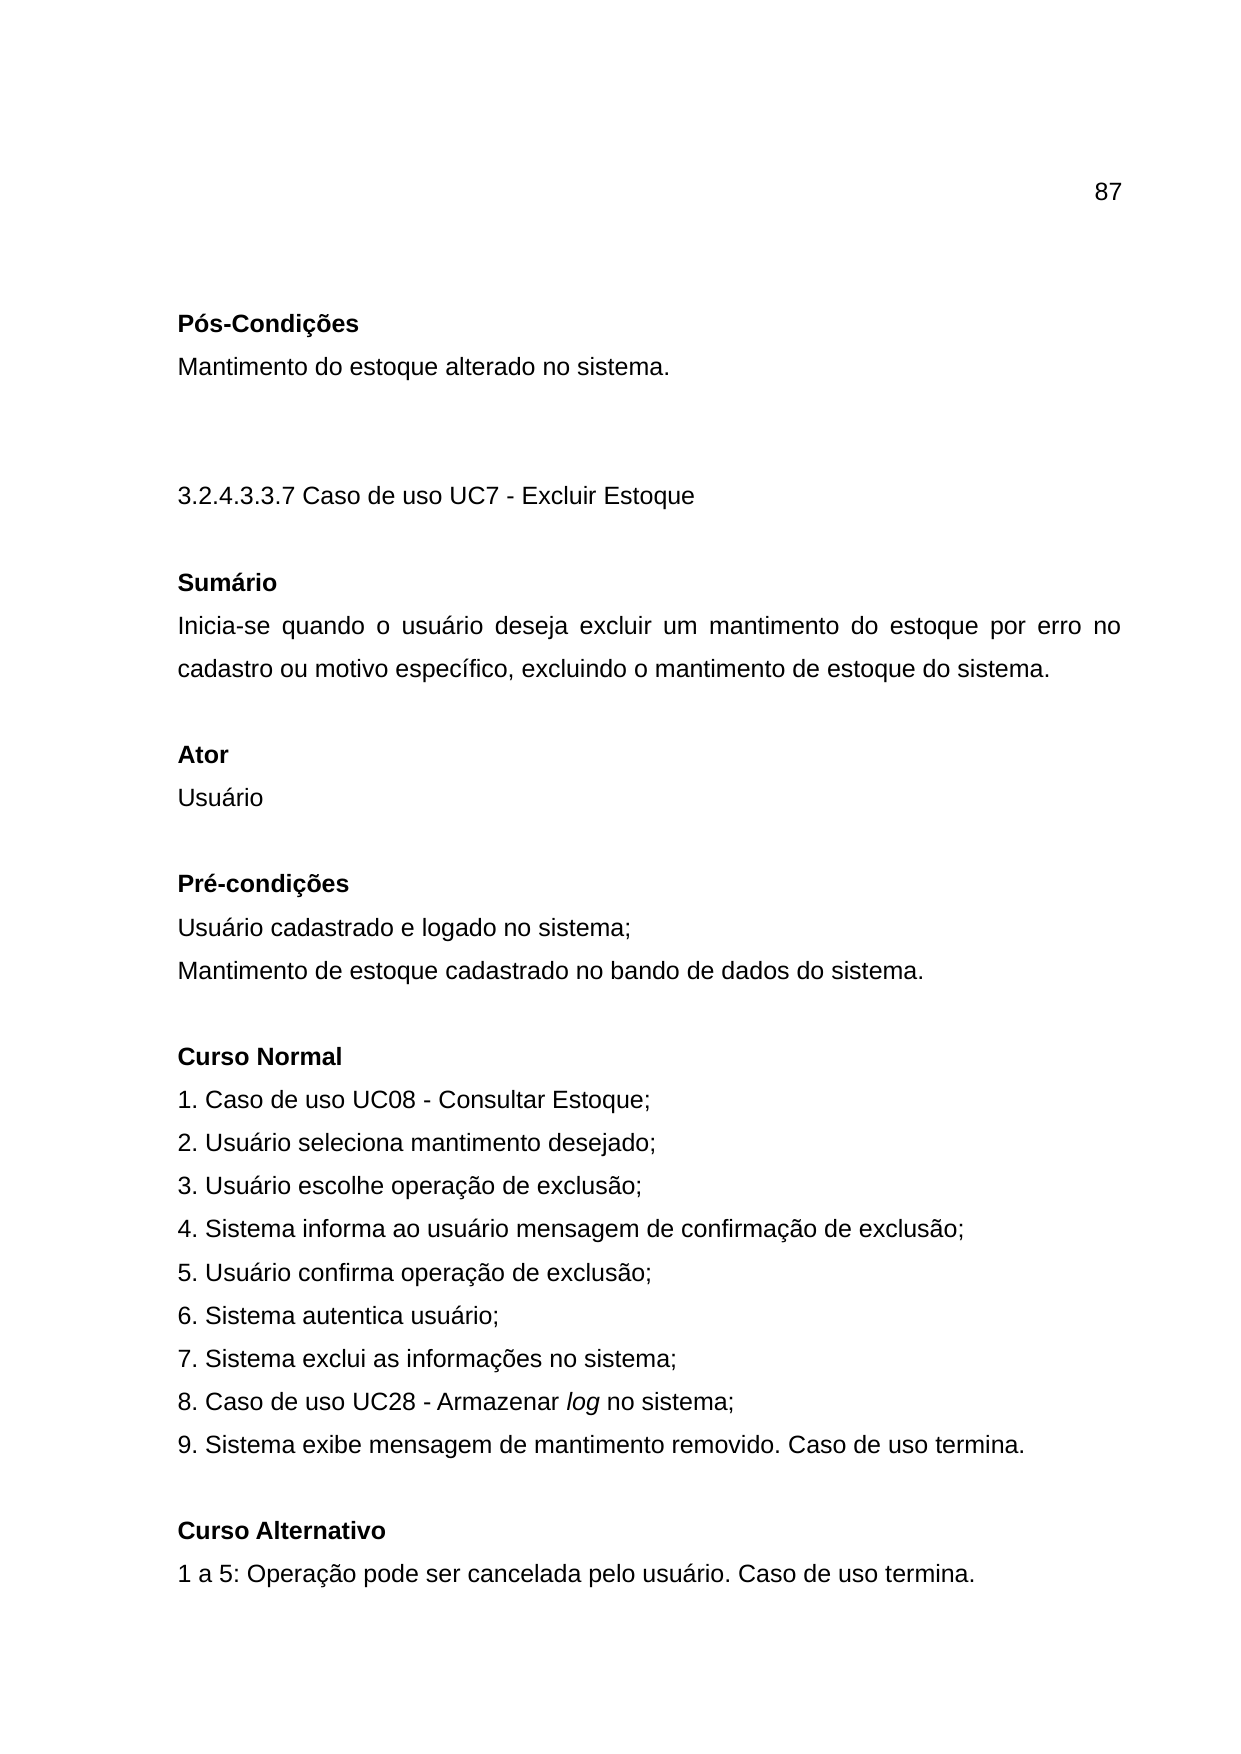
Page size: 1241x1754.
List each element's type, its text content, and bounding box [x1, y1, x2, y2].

text 3.2.4.3.3.7 Caso de uso UC7 - Excluir Estoque [177, 481, 1122, 510]
text 7. Sistema exclui as informações no sistema; [177, 1344, 1122, 1373]
text 3. Usuário escolhe operação de exclusão; [177, 1171, 1122, 1200]
text Mantimento do estoque alterado no sistema. [177, 352, 1122, 381]
text Curso Normal [177, 1042, 1122, 1071]
text 6. Sistema autentica usuário; [177, 1301, 1122, 1329]
text Curso Alternativo [177, 1516, 1122, 1545]
text 9. Sistema exibe mensagem de mantimento removido. Caso de uso termina. [177, 1430, 1122, 1459]
text 1. Caso de uso UC08 - Consultar Estoque; [177, 1085, 1122, 1114]
text 8. Caso de uso UC28 - Armazenar log no sistema; [177, 1387, 1122, 1416]
text Usuário [177, 783, 1122, 812]
text 2. Usuário seleciona mantimento desejado; [177, 1128, 1122, 1157]
text Pré-condições [177, 869, 1122, 898]
text Pós-Condições [177, 309, 1122, 338]
text Inicia-se quando o usuário deseja excluir um mantimento do estoque por erro no cadastro ou motivo específico, excluindo o mantimento de estoque do sistema. [177, 611, 1122, 683]
text Mantimento de estoque cadastrado no bando de dados do sistema. [177, 956, 1122, 984]
text Ator [177, 740, 1122, 769]
text Sumário [177, 568, 1122, 596]
text Usuário cadastrado e logado no sistema; [177, 913, 1122, 941]
text 1 a 5: Operação pode ser cancelada pelo usuário. Caso de uso termina. [177, 1559, 1122, 1588]
text 4. Sistema informa ao usuário mensagem de confirmação de exclusão; [177, 1214, 1122, 1243]
text 5. Usuário confirma operação de exclusão; [177, 1258, 1122, 1286]
